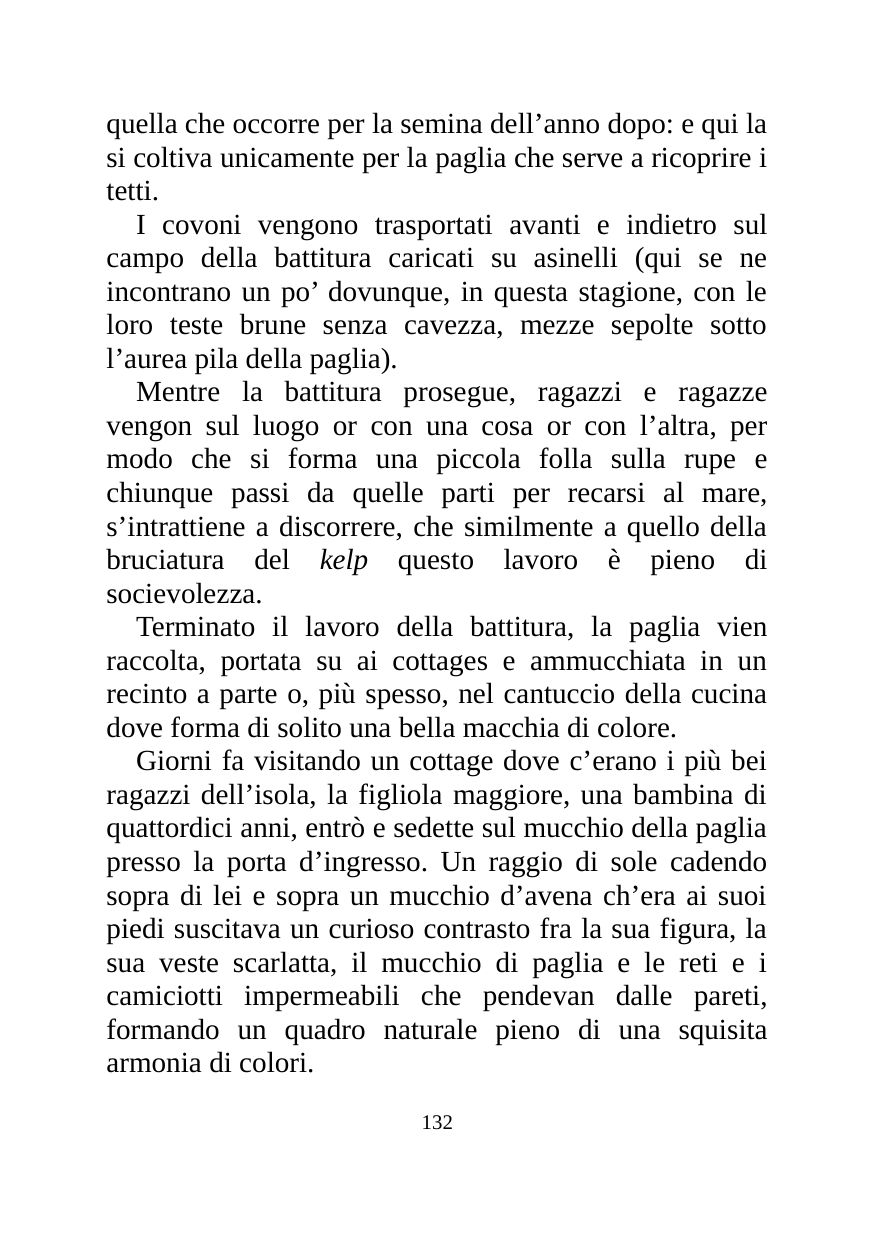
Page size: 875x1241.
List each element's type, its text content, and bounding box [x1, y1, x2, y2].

text Terminato il lavoro della battitura, la paglia vien raccolta, portata su ai cottages e ammucchiata in un recinto a parte o, più spesso, nel cantuccio della cucina dove forma di solito una bella macchia di colore. [106, 609, 768, 743]
text Giorni fa visitando un cottage dove c’erano i più bei ragazzi dell’isola, la figliola maggiore, una bambina di quattordici anni, entrò e sedette sul mucchio della paglia presso la porta d’ingresso. Un raggio di sole cadendo sopra di lei e sopra un mucchio d’avena ch’era ai suoi piedi suscitava un curioso contrasto fra la sua figura, la sua veste scarlatta, il mucchio di paglia e le reti e i camiciotti impermeabili che pendevan dalle pareti, formando un quadro naturale pieno di una squisita armonia di colori. [106, 743, 768, 1079]
text quella che occorre per la semina dell’anno dopo: e qui la si coltiva unicamente per la paglia che serve a ricoprire i tetti. [106, 106, 768, 207]
text I covoni vengono trasportati avanti e indietro sul campo della battitura caricati su asinelli (qui se ne incontrano un po’ dovunque, in questa stagione, con le loro teste brune senza cavezza, mezze sepolte sotto l’aurea pila della paglia). [106, 207, 768, 374]
text Mentre la battitura prosegue, ragazzi e ragazze vengon sul luogo or con una cosa or con l’altra, per modo che si forma una piccola folla sulla rupe e chiunque passi da quelle parti per recarsi al mare, s’intrattiene a discorrere, che similmente a quello della bruciatura del kelp questo lavoro è pieno di socievolezza. [106, 374, 768, 609]
